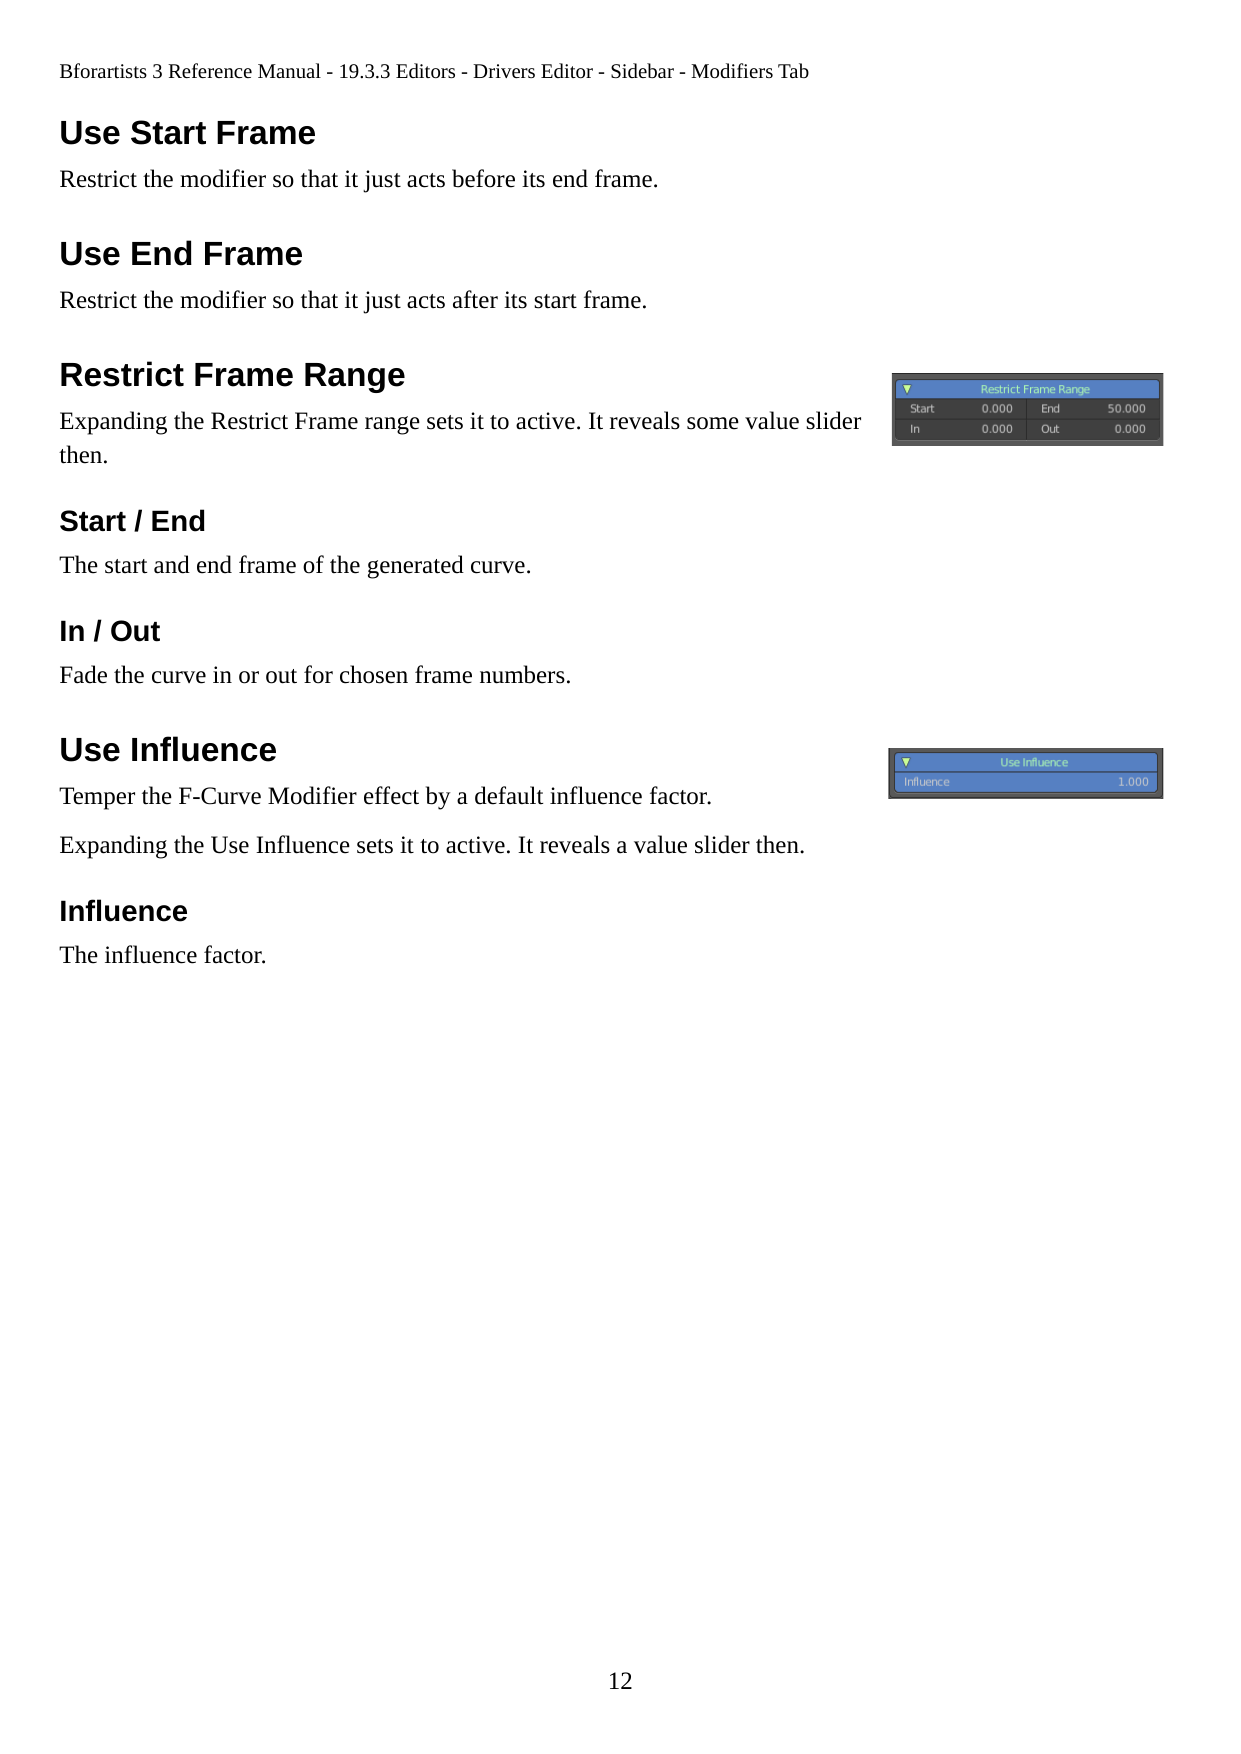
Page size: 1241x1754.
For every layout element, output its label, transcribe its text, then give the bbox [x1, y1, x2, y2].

text Temper the F-Curve Modifier effect by a default influence factor. [59, 781, 1181, 810]
subtitle Use Influence [59, 730, 1181, 769]
text Restrict the modifier so that it just acts after its start frame. [59, 285, 1181, 313]
text The start and end frame of the generated curve. [59, 550, 1181, 579]
text Restrict the modifier so that it just acts before its end frame. [59, 164, 1181, 192]
text Fade the curve in or out for chosen frame numbers. [59, 660, 1181, 689]
subtitle Start / End [59, 504, 1181, 538]
text Expanding the Use Influence sets it to active. It reveals a value slider then. [59, 830, 1181, 859]
subtitle Influence [59, 894, 1181, 928]
text Expanding the Restrict Frame range sets it to active. It reveals some value slider then. [59, 406, 1181, 469]
subtitle Use Start Frame [59, 113, 1181, 151]
subtitle In / Out [59, 614, 1181, 648]
subtitle Restrict Frame Range [59, 355, 1181, 393]
picture [891, 373, 1164, 446]
picture [888, 748, 1164, 799]
subtitle Use End Frame [59, 234, 1181, 272]
text The influence factor. [59, 940, 1181, 969]
